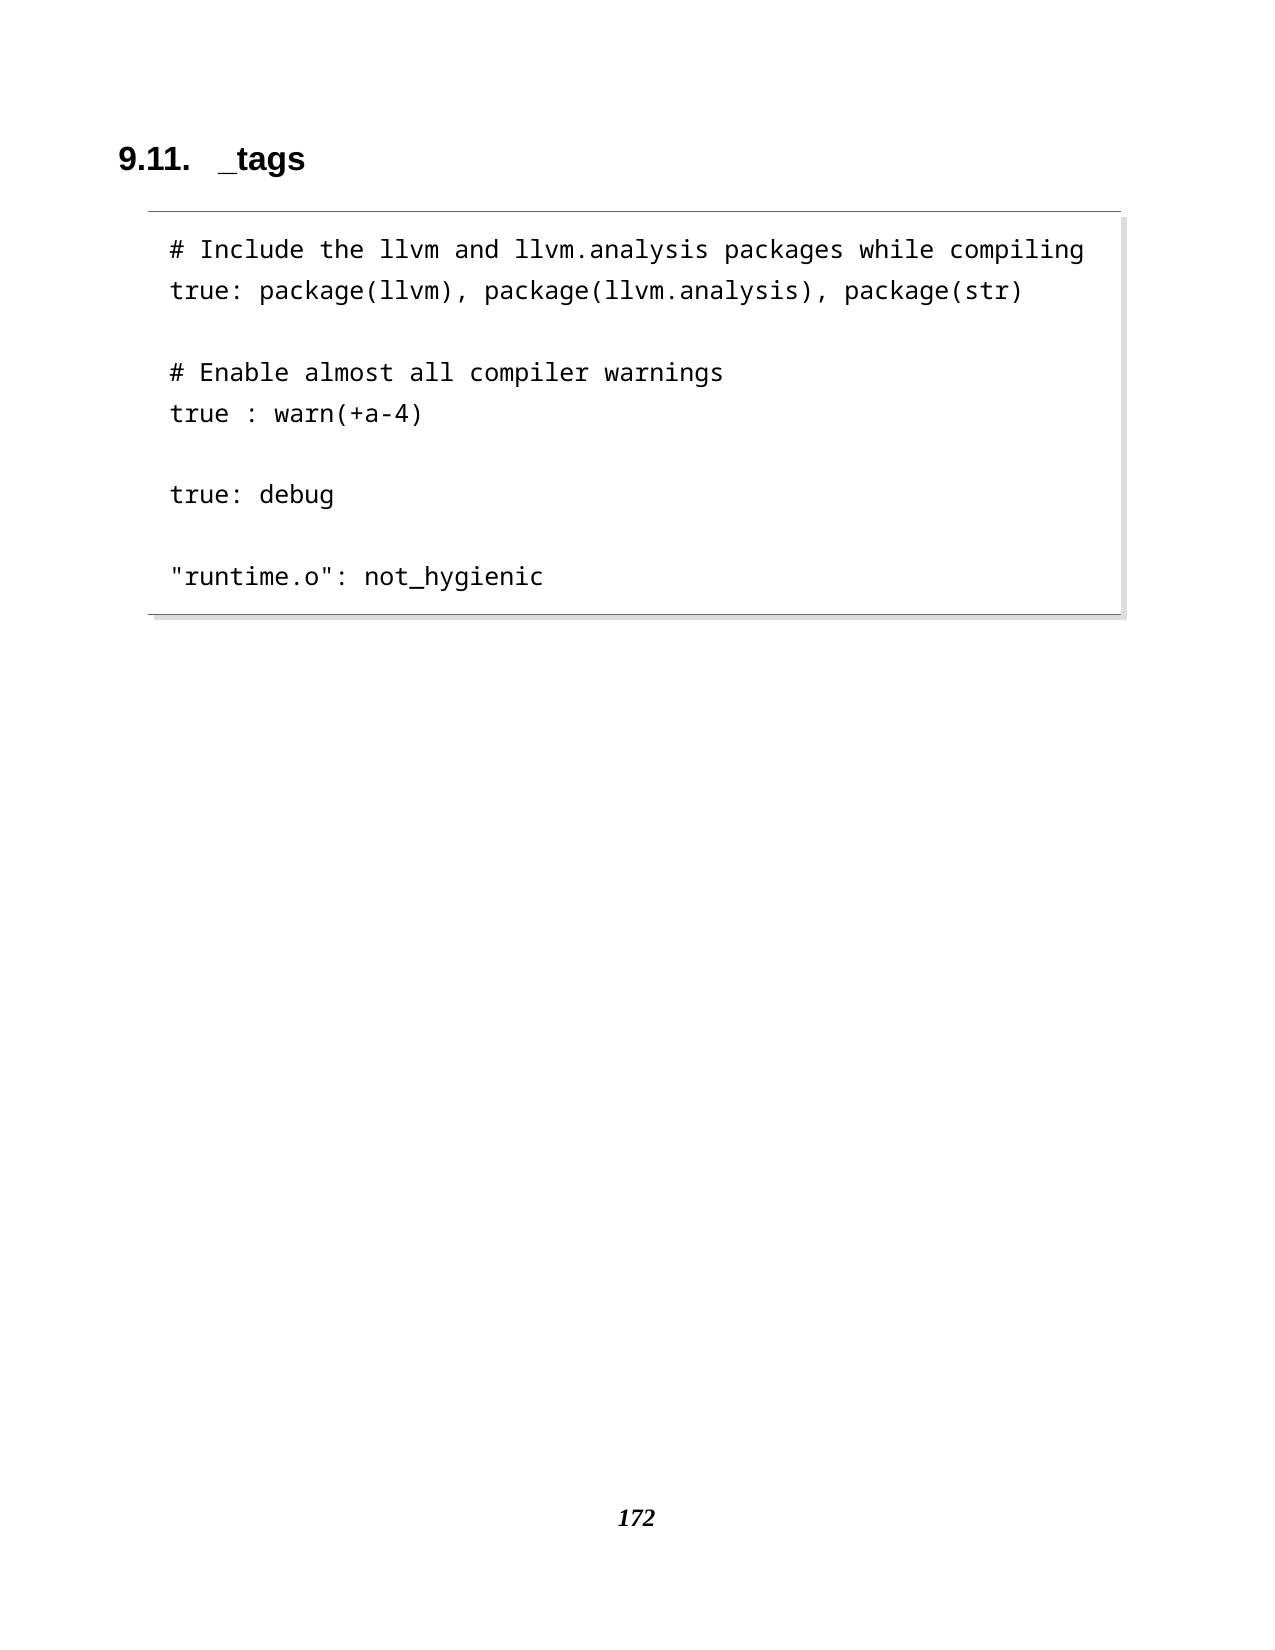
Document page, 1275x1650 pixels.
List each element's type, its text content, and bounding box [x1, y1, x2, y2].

text true: debug [148, 456, 1121, 511]
text # Enable almost all compiler warnings [148, 333, 1121, 374]
text true : warn(+a-4) [148, 374, 1121, 429]
text # Include the llvm and llvm.analysis packages while compiling [148, 212, 1121, 252]
subtitle _tags [118, 139, 1157, 178]
text "runtime.o": not_hygienic [148, 537, 1121, 614]
text true: package(llvm), package(llvm.analysis), package(str) [148, 252, 1121, 307]
